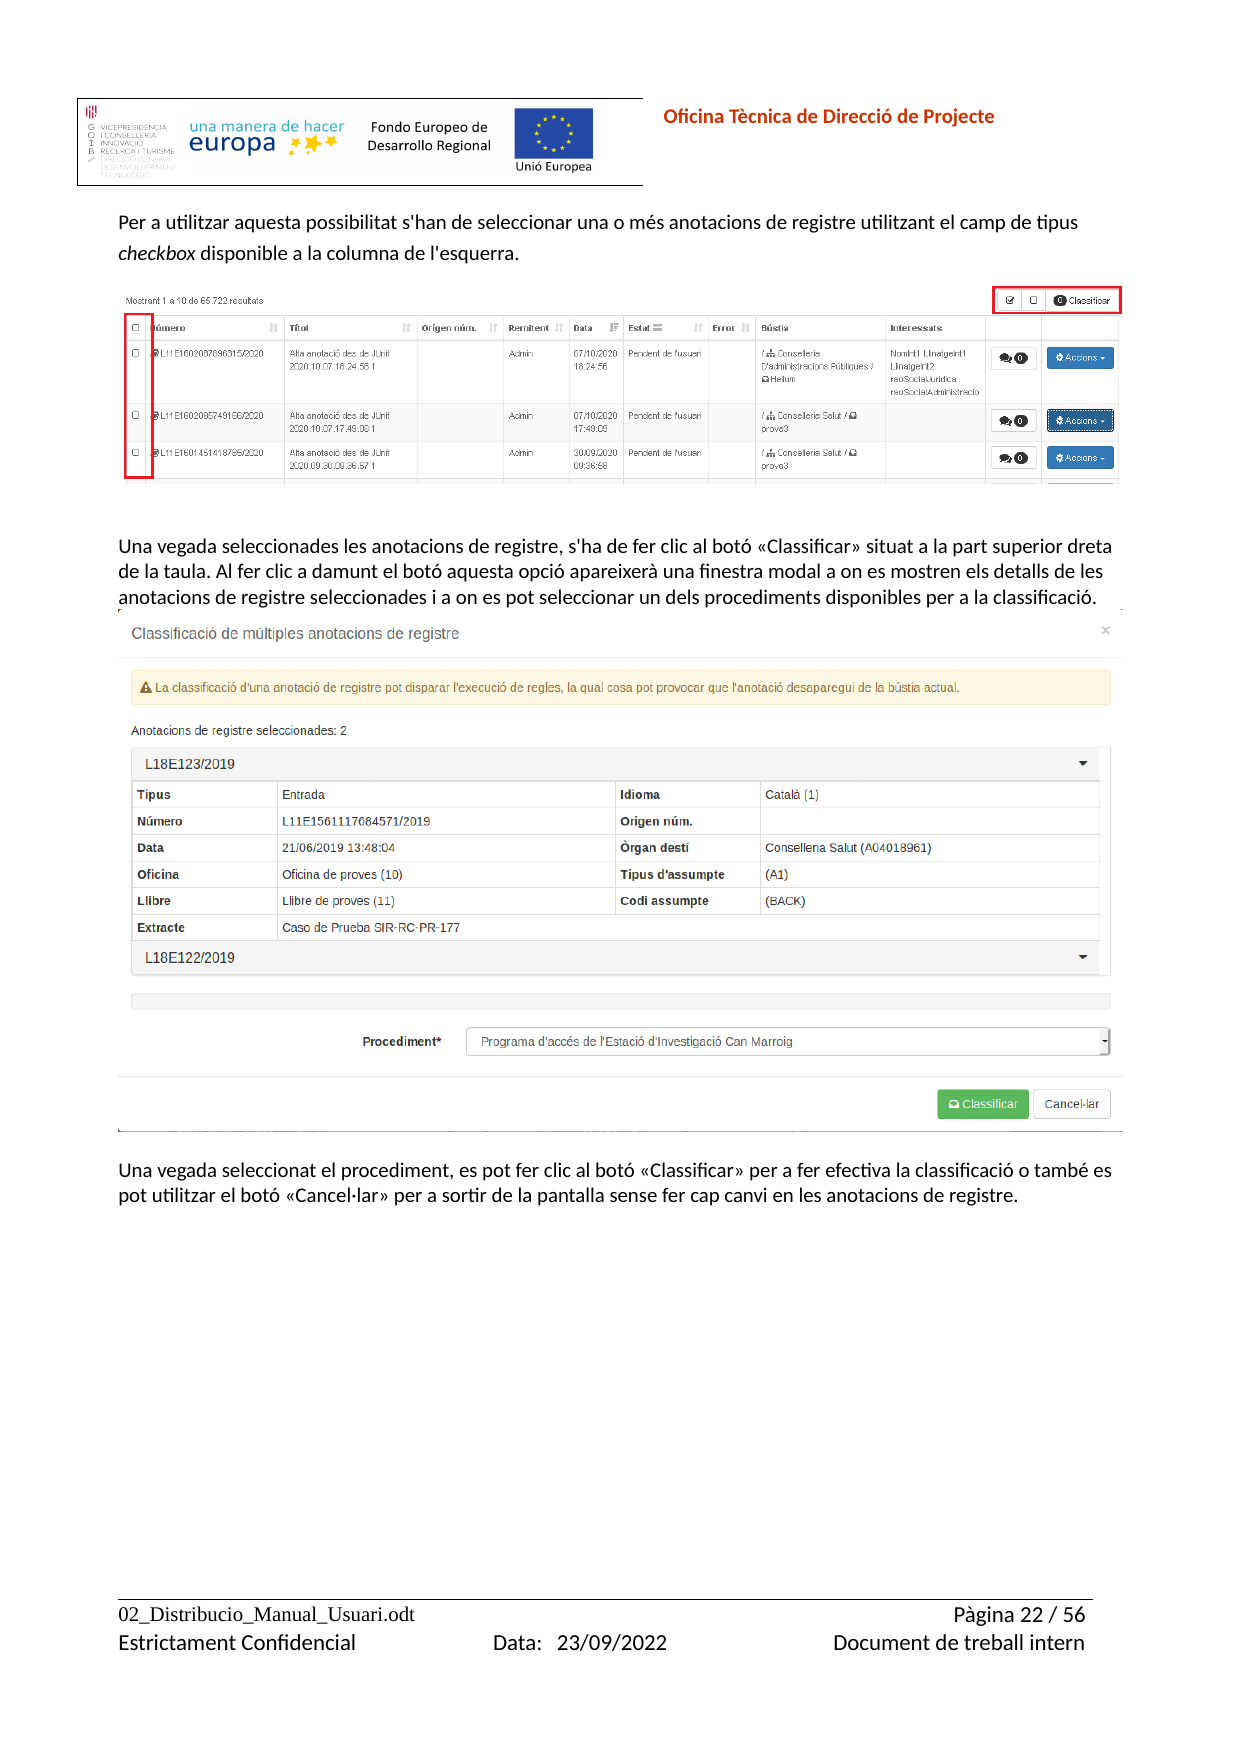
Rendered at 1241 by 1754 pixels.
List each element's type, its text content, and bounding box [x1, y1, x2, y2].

picture [187, 103, 599, 180]
text Una vegada seleccionades les anotacions de registre, s'ha de fer clic al botó «Classificar» situat a la part superior dreta de la taula. Al fer clic a damunt el botó aquesta opció apareixerà una finestra modal a on es mostren els detalls de les anotacions de registre seleccionades i a on es pot seleccionar un dels procediments disponibles per a la classificació. [118, 533, 1122, 609]
picture [82, 103, 181, 180]
text Per a utilitzar aquesta possibilitat s'han de seleccionar una o més anotacions de registre utilitzant el camp de tipus checkbox disponible a la columna de l'esquerra. [118, 209, 1122, 265]
picture [118, 284, 1123, 484]
text Una vegada seleccionat el procediment, es pot fer clic al botó «Classificar» per a fer efectiva la classificació o també es pot utilitzar el botó «Cancel·lar» per a sortir de la pantalla sense fer cap canvi en les anotacions de registre. [118, 1157, 1122, 1208]
picture [118, 609, 1123, 1132]
